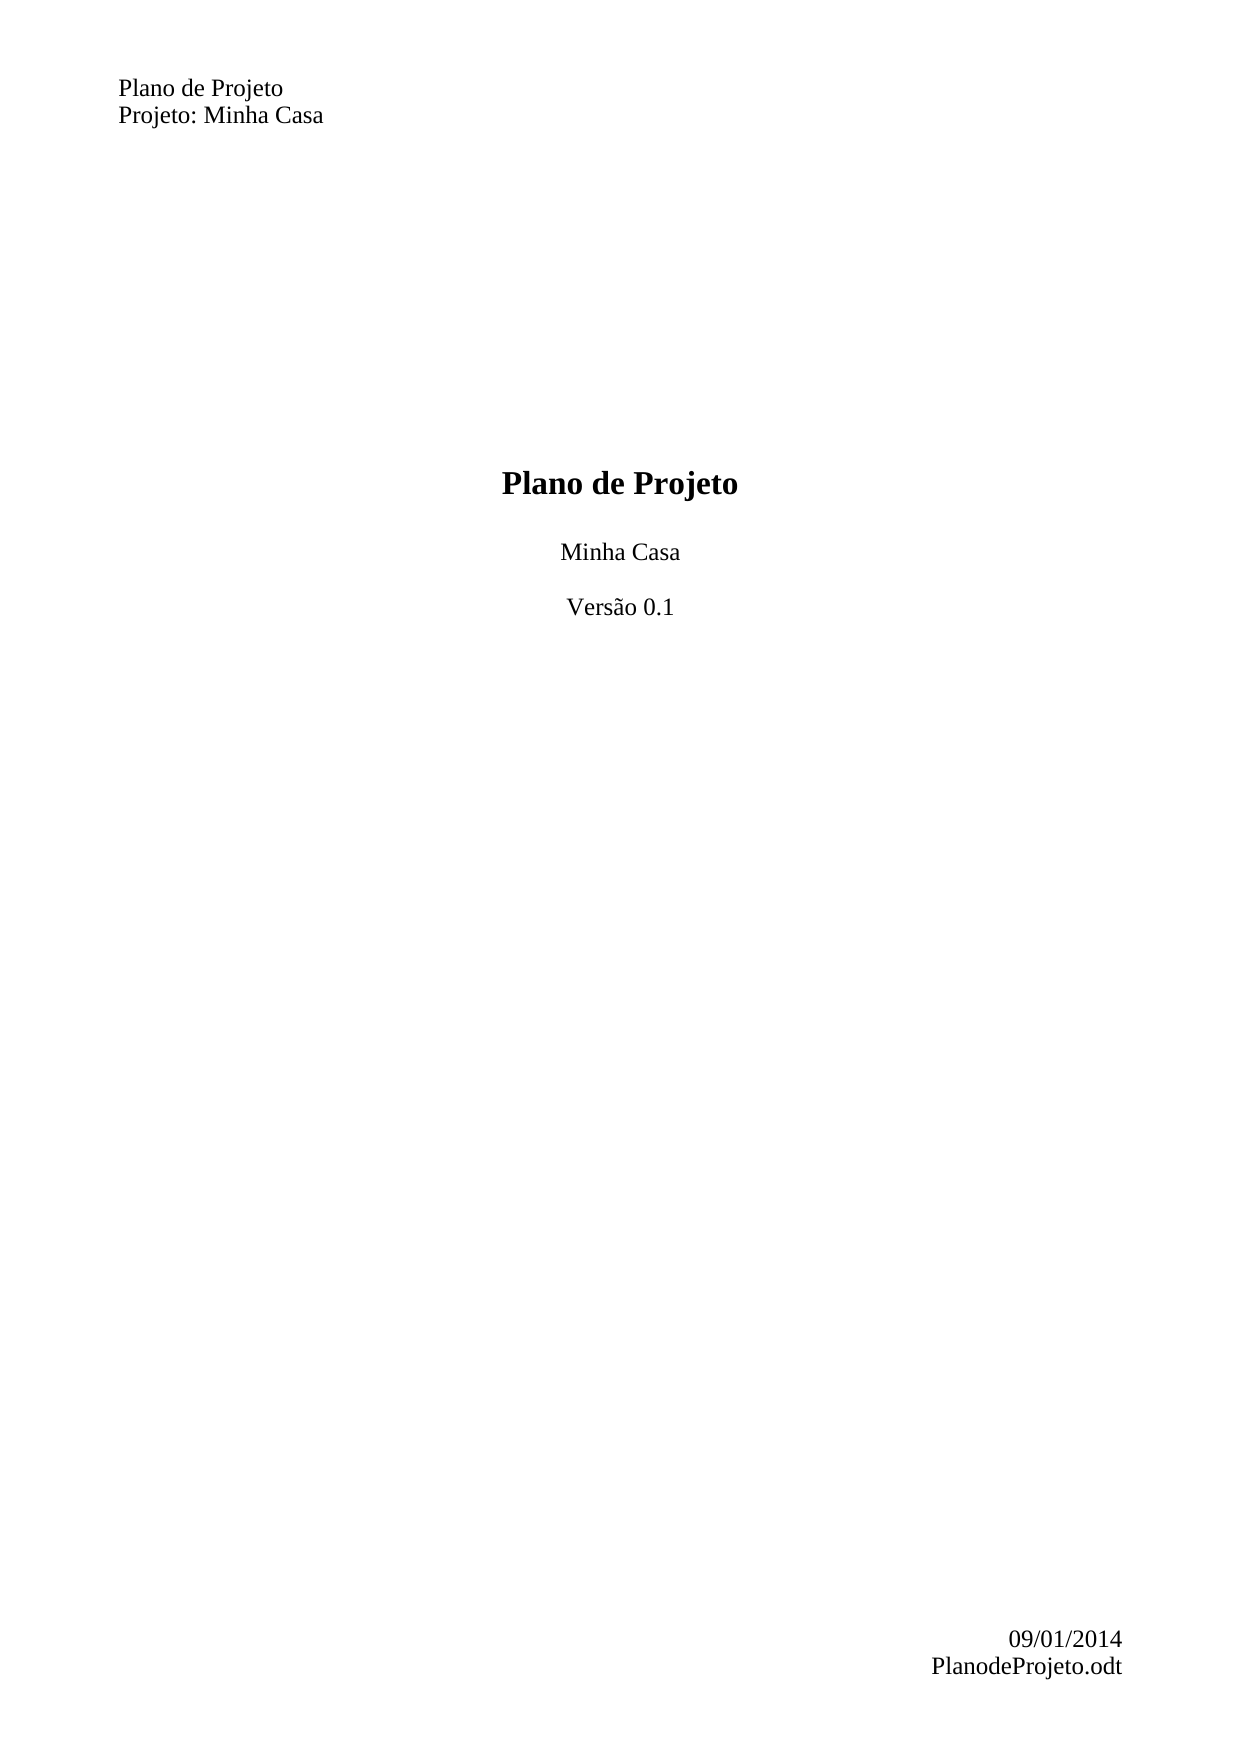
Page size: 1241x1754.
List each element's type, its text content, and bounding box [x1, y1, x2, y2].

text Versão 0.1 [118, 593, 1122, 621]
text Minha Casa [118, 538, 1122, 566]
text Plano de Projeto [118, 464, 1122, 501]
